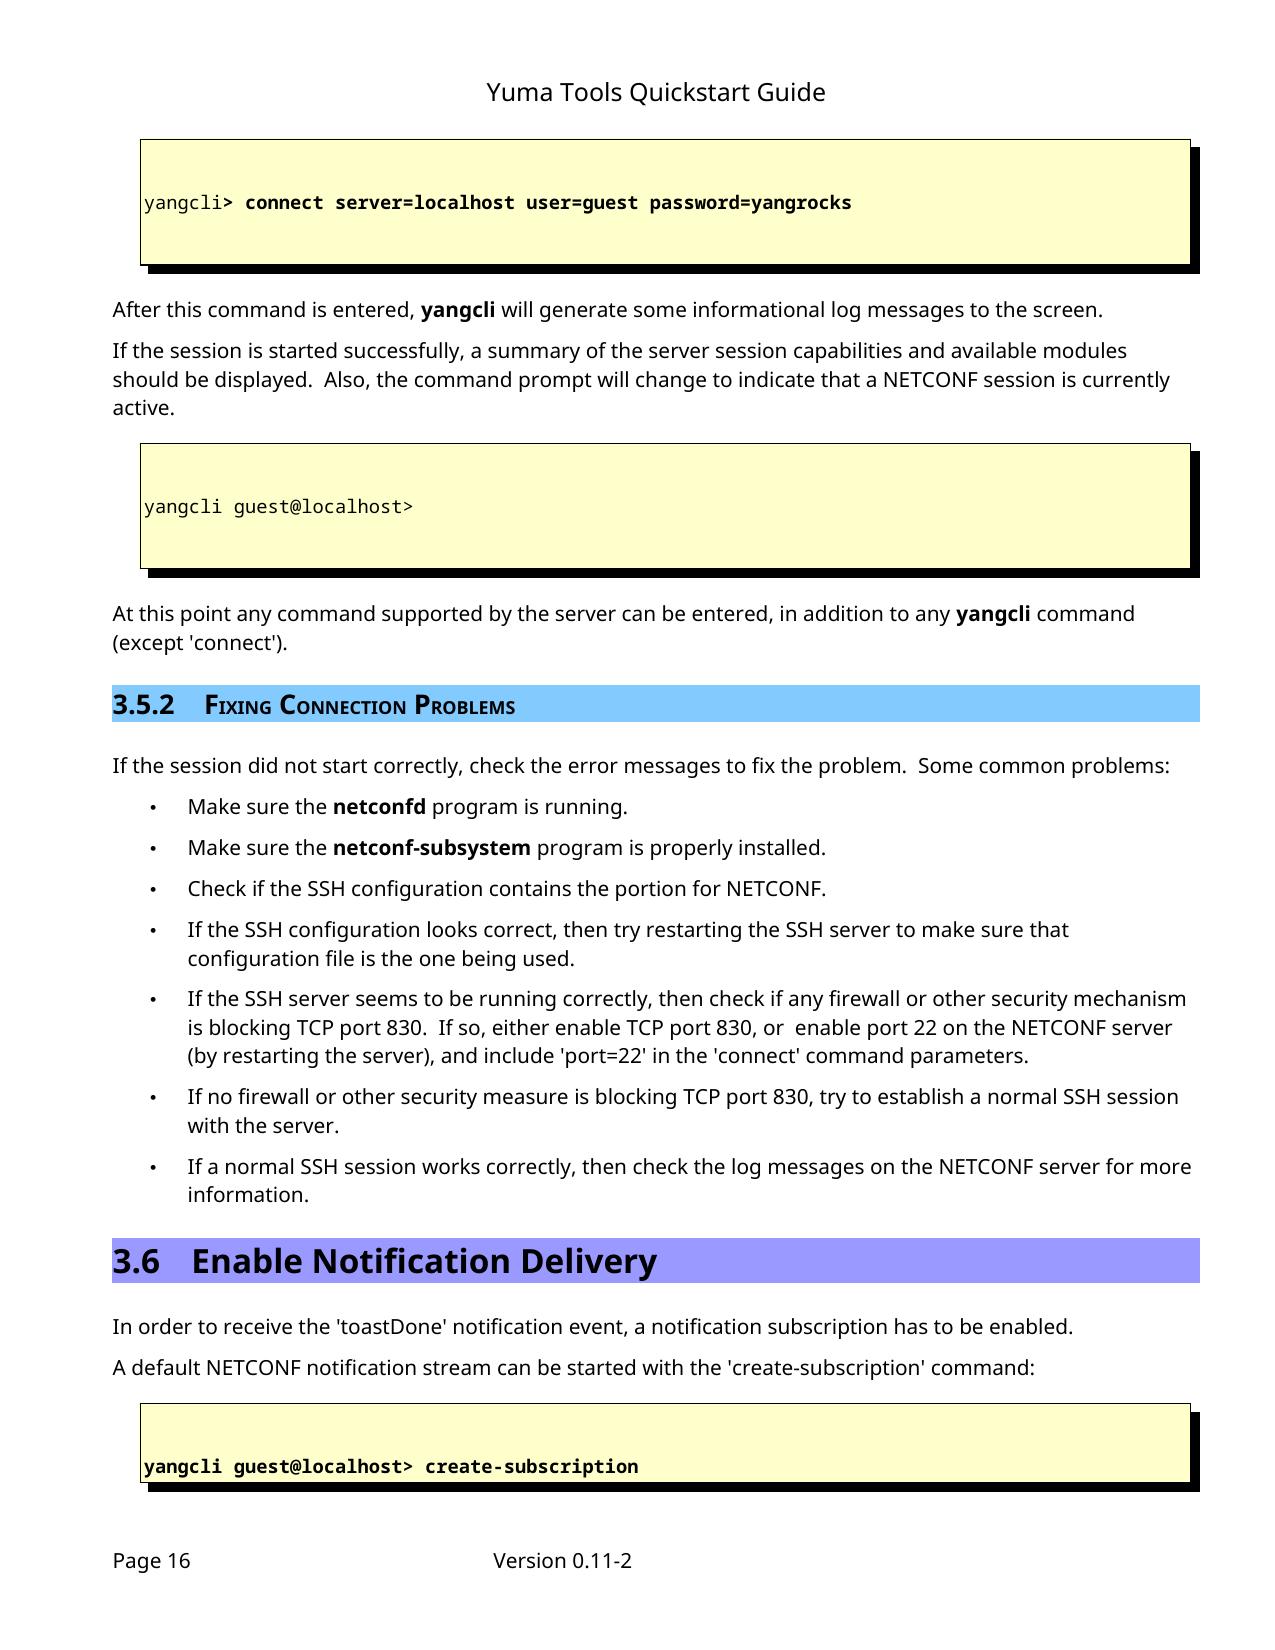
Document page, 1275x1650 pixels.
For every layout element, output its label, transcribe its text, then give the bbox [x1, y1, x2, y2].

text A default NETCONF notification stream can be started with the 'create-subscription' command: [112, 1353, 1200, 1382]
list If no firewall or other security measure is blocking TCP port 830, try to establish a normal SSH session with the server. [150, 1082, 1200, 1139]
text yangcli> connect server=localhost user=guest password=yangrocks [141, 185, 1190, 215]
list If the SSH server seems to be running correctly, then check if any firewall or other security mechanism is blocking TCP port 830. If so, either enable TCP port 830, or enable port 22 on the NETCONF server (by restarting the server), and include 'port=22' in the 'connect' command parameters. [150, 984, 1200, 1070]
text yangcli guest@localhost> [141, 489, 1190, 519]
list Make sure the netconf-subsystem program is properly installed. [150, 833, 1200, 862]
subtitle Fixing Connection Problems [112, 685, 1200, 722]
text At this point any command supported by the server can be entered, in addition to any yangcli command (except 'connect'). [112, 599, 1200, 656]
text If the session is started successfully, a summary of the server session capabilities and available modules should be displayed. Also, the command prompt will change to indicate that a NETCONF session is currently active. [112, 336, 1200, 422]
list If the SSH configuration looks correct, then try restarting the SSH server to make sure that configuration file is the one being used. [150, 915, 1200, 972]
text After this command is entered, yangcli will generate some informational log messages to the screen. [112, 295, 1200, 324]
subtitle Enable Notification Delivery [112, 1238, 1200, 1283]
list Check if the SSH configuration contains the portion for NETCONF. [150, 874, 1200, 903]
list If a normal SSH session works correctly, then check the log messages on the NETCONF server for more information. [150, 1152, 1200, 1209]
text If the session did not start correctly, check the error messages to fix the problem. Some common problems: [112, 751, 1200, 780]
text In order to receive the 'toastDone' notification event, a notification subscription has to be enabled. [112, 1312, 1200, 1341]
list Make sure the netconfd program is running. [150, 792, 1200, 821]
text yangcli guest@localhost> create-subscription [141, 1449, 1190, 1482]
